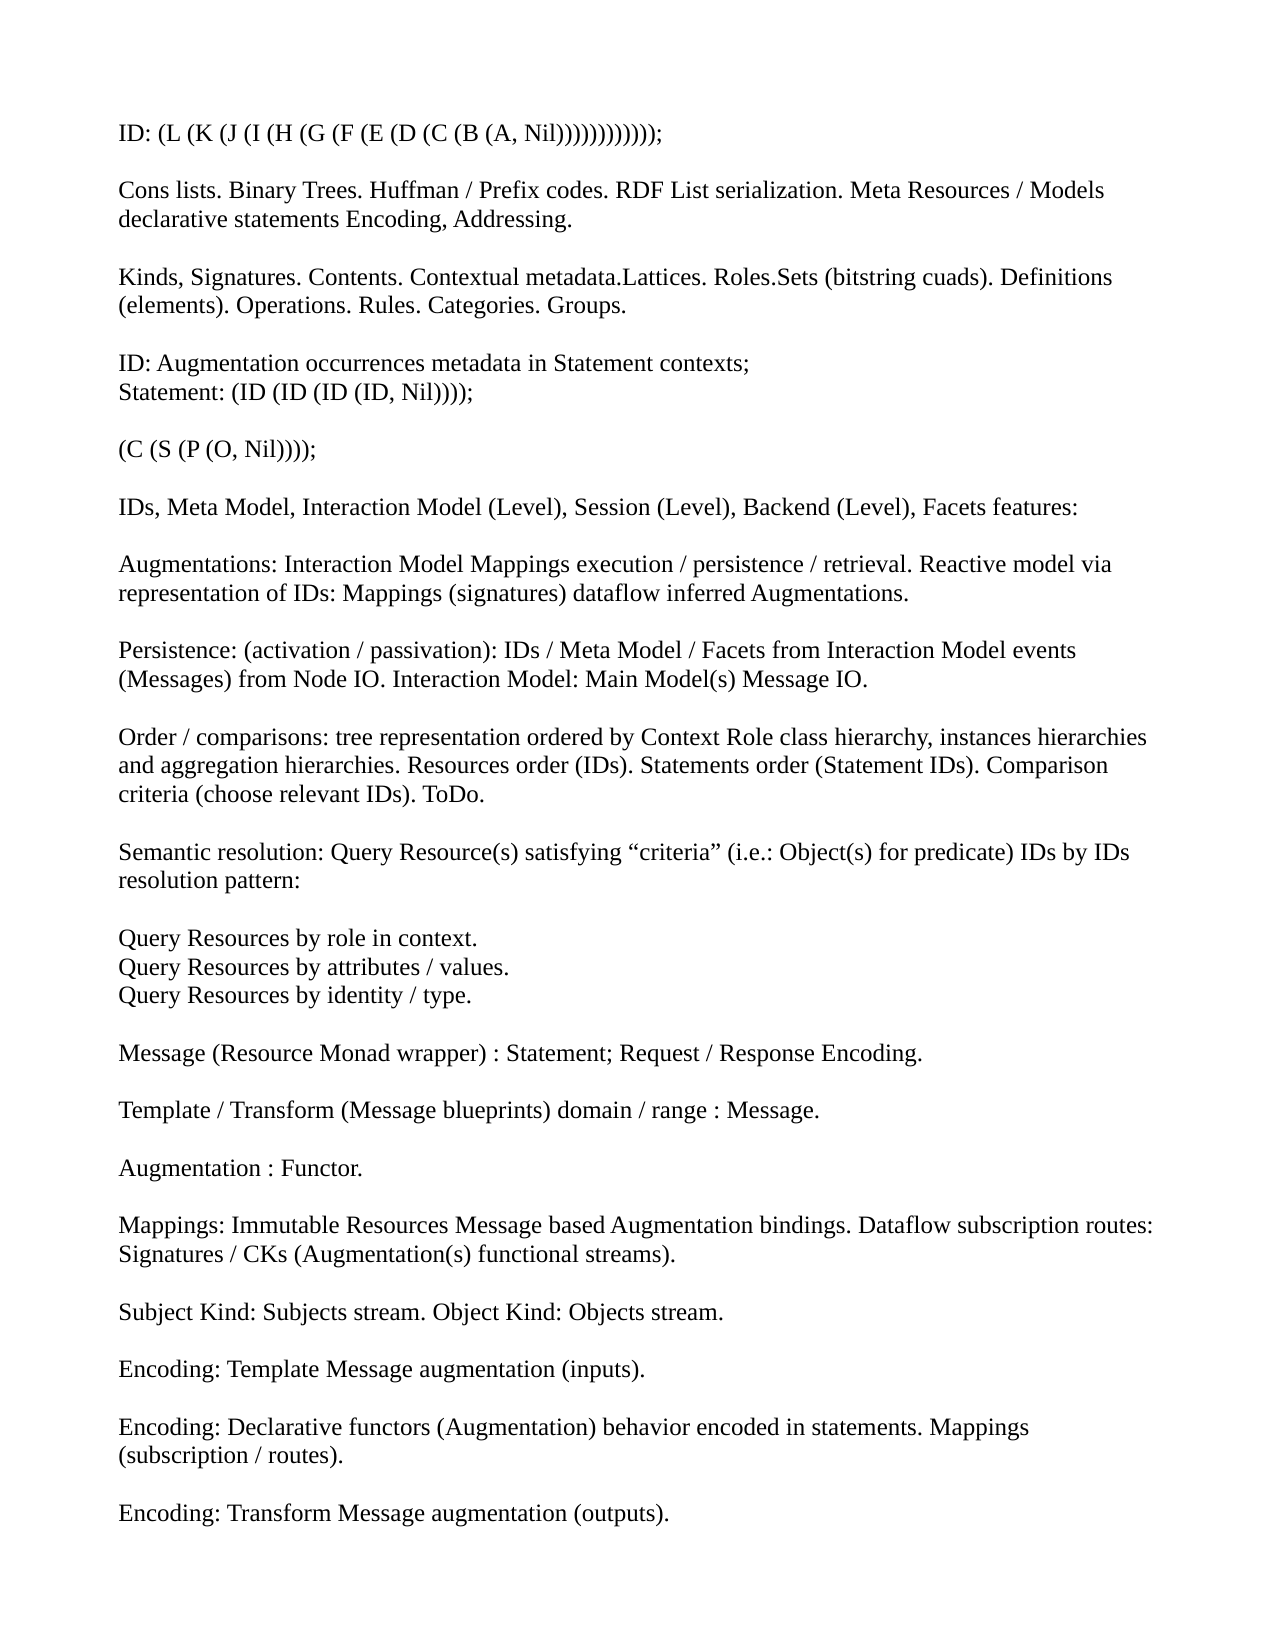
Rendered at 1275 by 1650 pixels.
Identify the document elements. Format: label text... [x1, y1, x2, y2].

text Subject Kind: Subjects stream. Object Kind: Objects stream. [118, 1297, 1157, 1326]
text Mappings: Immutable Resources Message based Augmentation bindings. Dataflow subscription routes: Signatures / CKs (Augmentation(s) functional streams). [118, 1211, 1157, 1268]
text Semantic resolution: Query Resource(s) satisfying “criteria” (i.e.: Object(s) for predicate) IDs by IDs resolution pattern: [118, 837, 1157, 894]
text Statement: (ID (ID (ID (ID, Nil)))); [118, 377, 1157, 406]
text Template / Transform (Message blueprints) domain / range : Message. [118, 1096, 1157, 1124]
text (C (S (P (O, Nil)))); [118, 434, 1157, 463]
text Augmentation : Functor. [118, 1153, 1157, 1182]
text Encoding: Transform Message augmentation (outputs). [118, 1498, 1157, 1527]
text Query Resources by attributes / values. [118, 952, 1157, 981]
text IDs, Meta Model, Interaction Model (Level), Session (Level), Backend (Level), Facets features: [118, 492, 1157, 521]
text Query Resources by role in context. [118, 923, 1157, 952]
text Augmentations: Interaction Model Mappings execution / persistence / retrieval. Reactive model via representation of IDs: Mappings (signatures) dataflow inferred Augmentations. [118, 549, 1157, 607]
text Encoding: Declarative functors (Augmentation) behavior encoded in statements. Mappings (subscription / routes). [118, 1412, 1157, 1469]
text ID: (L (K (J (I (H (G (F (E (D (C (B (A, Nil)))))))))))); [118, 118, 1157, 147]
text Persistence: (activation / passivation): IDs / Meta Model / Facets from Interaction Model events (Messages) from Node IO. Interaction Model: Main Model(s) Message IO. [118, 636, 1157, 693]
text Message (Resource Monad wrapper) : Statement; Request / Response Encoding. [118, 1038, 1157, 1067]
text ID: Augmentation occurrences metadata in Statement contexts; [118, 348, 1157, 377]
text Kinds, Signatures. Contents. Contextual metadata.Lattices. Roles.Sets (bitstring cuads). Definitions (elements). Operations. Rules. Categories. Groups. [118, 262, 1157, 319]
text Encoding: Template Message augmentation (inputs). [118, 1354, 1157, 1383]
text Cons lists. Binary Trees. Huffman / Prefix codes. RDF List serialization. Meta Resources / Models declarative statements Encoding, Addressing. [118, 176, 1157, 233]
text Order / comparisons: tree representation ordered by Context Role class hierarchy, instances hierarchies and aggregation hierarchies. Resources order (IDs). Statements order (Statement IDs). Comparison criteria (choose relevant IDs). ToDo. [118, 722, 1157, 808]
text Query Resources by identity / type. [118, 981, 1157, 1009]
